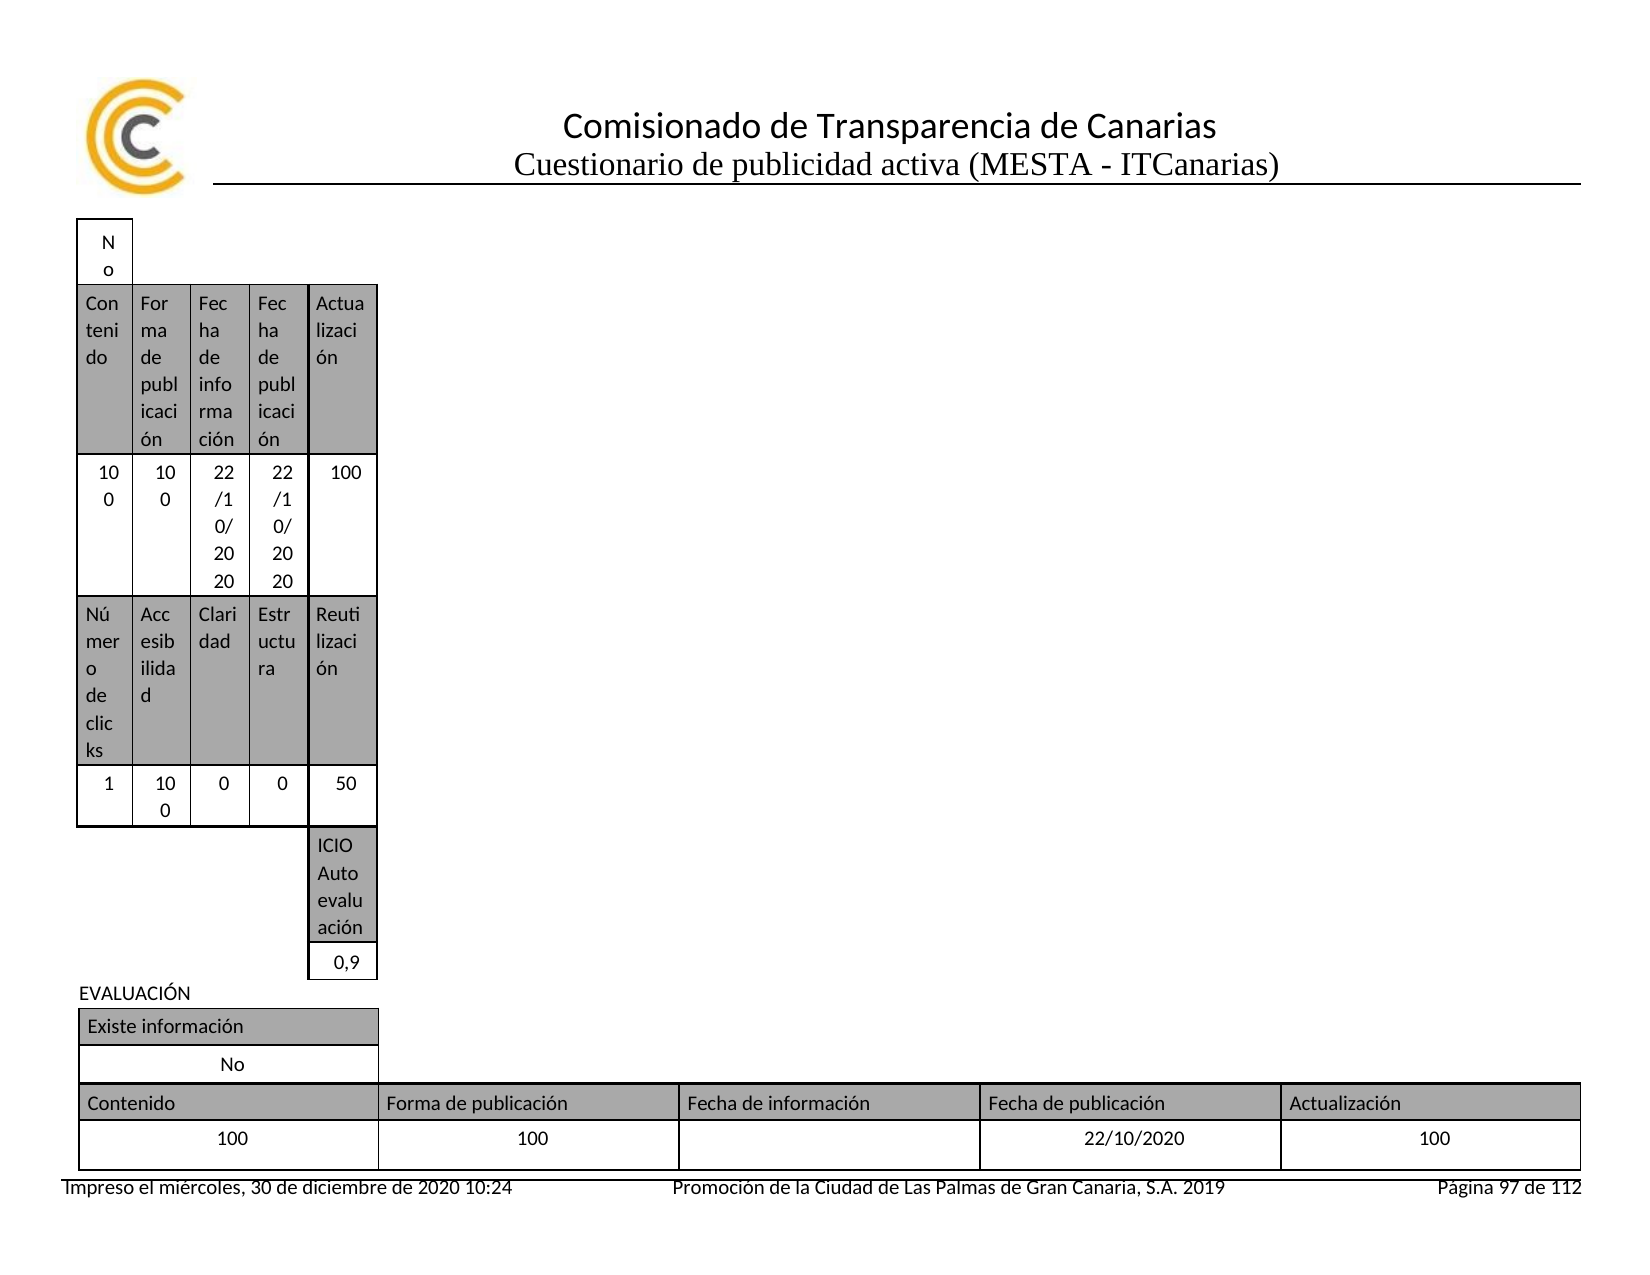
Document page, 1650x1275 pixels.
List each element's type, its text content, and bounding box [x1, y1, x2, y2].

table_cell [132, 828, 191, 978]
table_cell 100 [133, 455, 190, 595]
table_cell 1 [78, 766, 132, 825]
table_cell 100 [379, 1121, 678, 1169]
table_cell 22/10/2020 [981, 1121, 1280, 1169]
table_cell Actualización [1282, 1085, 1580, 1119]
table_cell No [80, 1046, 378, 1082]
table_header [1281, 1008, 1580, 1082]
table_cell Fecha de publicación [250, 285, 307, 453]
table_cell 100 [78, 455, 132, 595]
table_cell 0 [250, 766, 307, 825]
table_cell [77, 828, 132, 978]
table_cell [250, 218, 308, 283]
table_cell 22/10/2020 [191, 455, 249, 595]
table_cell 0,9 [310, 943, 376, 978]
table_cell Reutilización [310, 597, 376, 764]
table_cell No [78, 220, 132, 283]
table_cell Forma de publicación [133, 285, 190, 453]
table_cell [680, 1121, 979, 1169]
table_cell Número de clicks [78, 597, 132, 764]
table_cell 22/10/2020 [250, 455, 307, 595]
table_cell 0 [191, 766, 249, 825]
table_cell Fecha de información [680, 1085, 979, 1119]
table_cell 100 [80, 1121, 378, 1169]
table_cell Forma de publicación [379, 1085, 678, 1119]
table_cell 100 [310, 455, 376, 595]
table_cell 100 [133, 766, 190, 825]
table_cell 100 [1282, 1121, 1580, 1169]
table_header [379, 1008, 679, 1082]
table_cell Claridad [191, 597, 249, 764]
table_cell Estructura [250, 597, 307, 764]
table_header Existe información [80, 1009, 378, 1044]
table_cell Accesibilidad [133, 597, 190, 764]
table_header [679, 1008, 980, 1082]
table_cell Fecha de publicación [981, 1085, 1280, 1119]
table_cell ICIO Autoevaluación [310, 828, 376, 941]
table_cell 50 [310, 766, 376, 825]
text EVALUACIÓN [79, 980, 1582, 1005]
table_header [980, 1008, 1281, 1082]
table_cell Contenido [80, 1085, 378, 1119]
table_cell Fecha de información [191, 285, 249, 453]
table_cell [250, 828, 307, 978]
table_cell Actualización [310, 285, 376, 453]
table_cell [308, 218, 377, 283]
table_cell [191, 218, 249, 283]
table_cell [191, 828, 249, 978]
table_cell Contenido [78, 285, 132, 453]
table_cell [133, 218, 191, 283]
